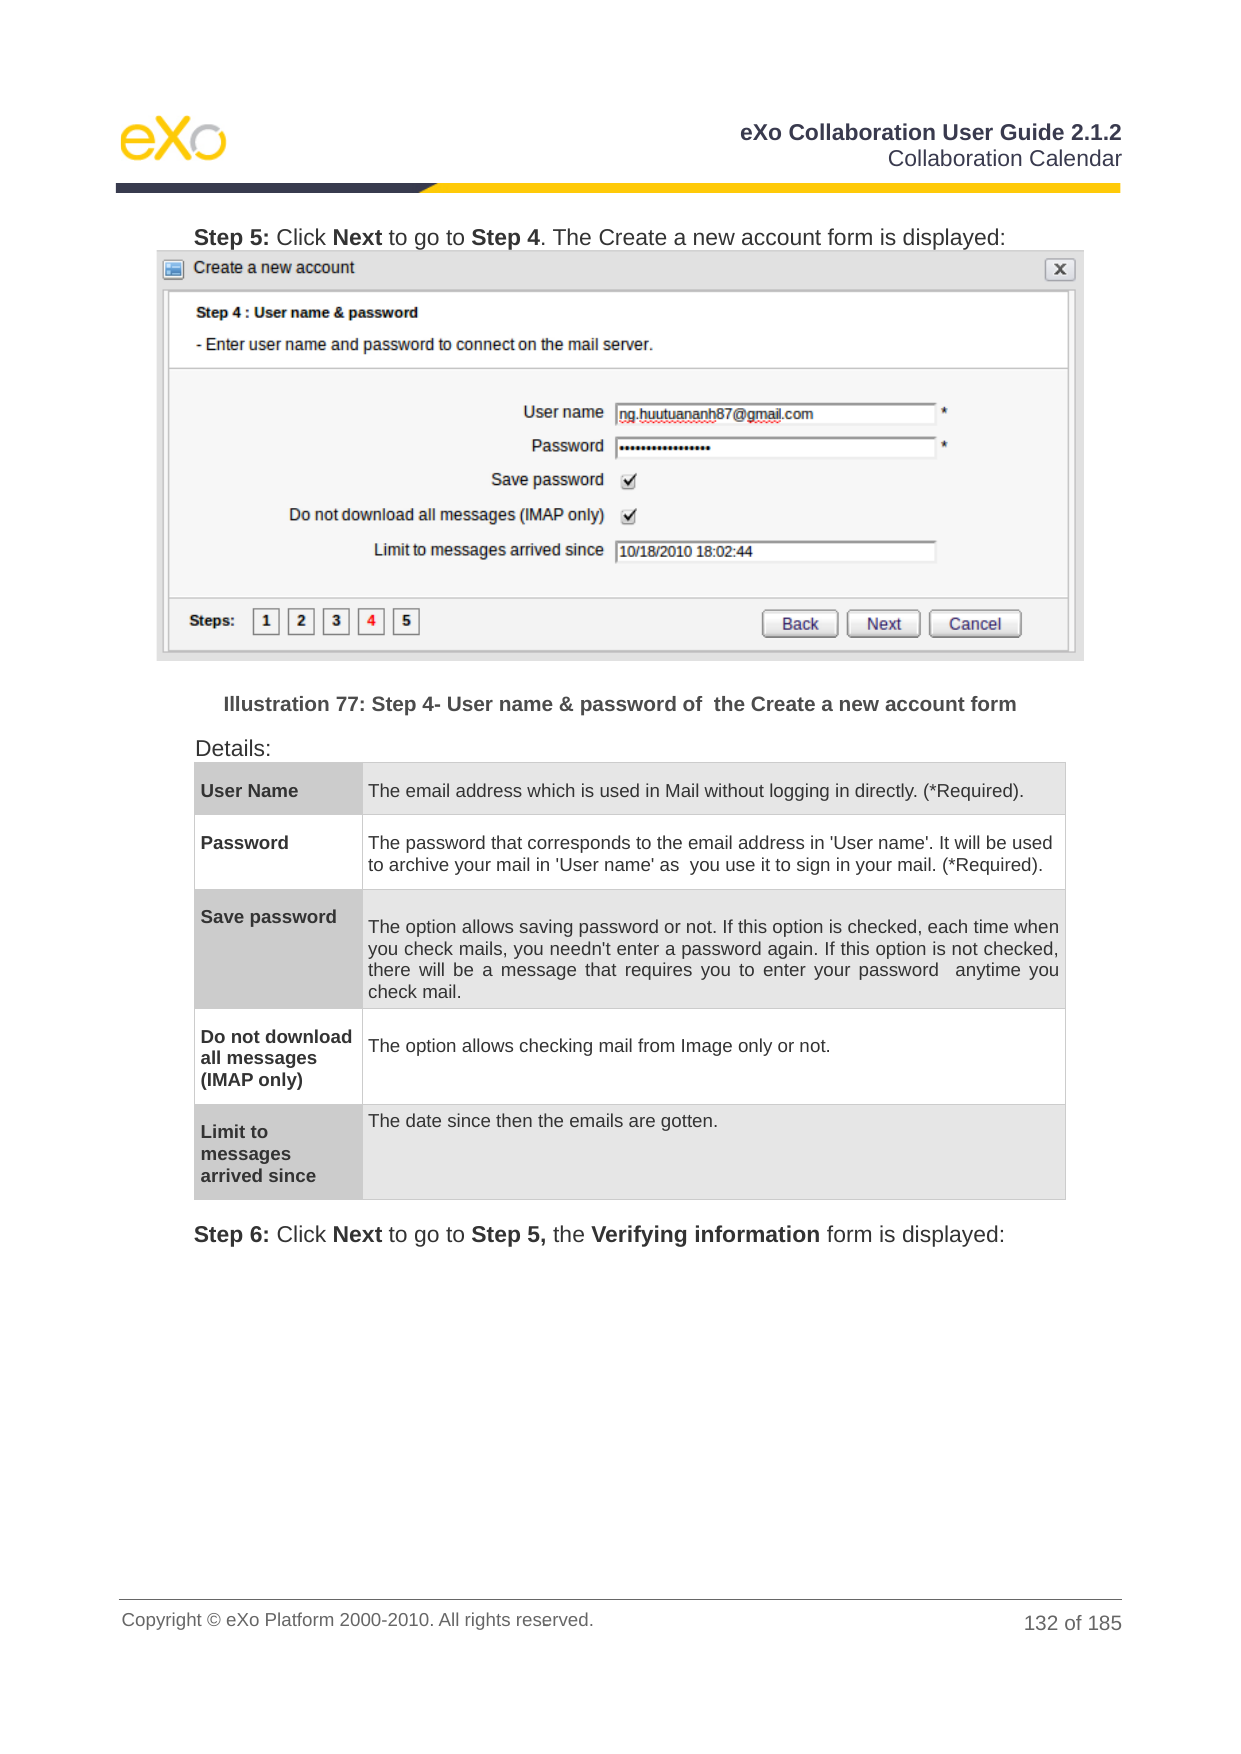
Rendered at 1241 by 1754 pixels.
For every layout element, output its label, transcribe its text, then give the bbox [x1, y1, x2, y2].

picture [115, 183, 1121, 193]
table_cell The password that corresponds to the email address in 'User name'. It will be used to archive your mail in 'User name' as you use it to sign in your mail. (*Required). [363, 815, 1065, 888]
table_cell Limit to messages arrived since [195, 1105, 362, 1199]
list Step 6: Click Next to go to Step 5, the Verifying information form is displayed: [156, 1221, 1122, 1247]
list Details: [157, 661, 1122, 762]
picture [156, 250, 1084, 661]
list Illustration 77: Step 4- User name & password of the Create a new account form [157, 661, 1084, 716]
table_cell Save password [195, 890, 362, 1008]
table_header The email address which is used in Mail without logging in directly. (*Required). [363, 763, 1065, 814]
table_cell Password [195, 815, 362, 888]
picture [120, 115, 227, 161]
table_cell The option allows checking mail from Image only or not. [363, 1009, 1065, 1103]
table_cell Do not download all messages (IMAP only) [195, 1009, 362, 1103]
list Step 5: Click Next to go to Step 4. The Create a new account form is displayed: [156, 223, 1122, 250]
table_cell The date since then the emails are gotten. [363, 1105, 1065, 1199]
table_cell The option allows saving password or not. If this option is checked, each time when you check mails, you needn't enter a password again. If this option is not checked, there will be a message that requires you to enter your password anytime you check mail. [363, 890, 1065, 1008]
table_header User Name [195, 763, 362, 814]
